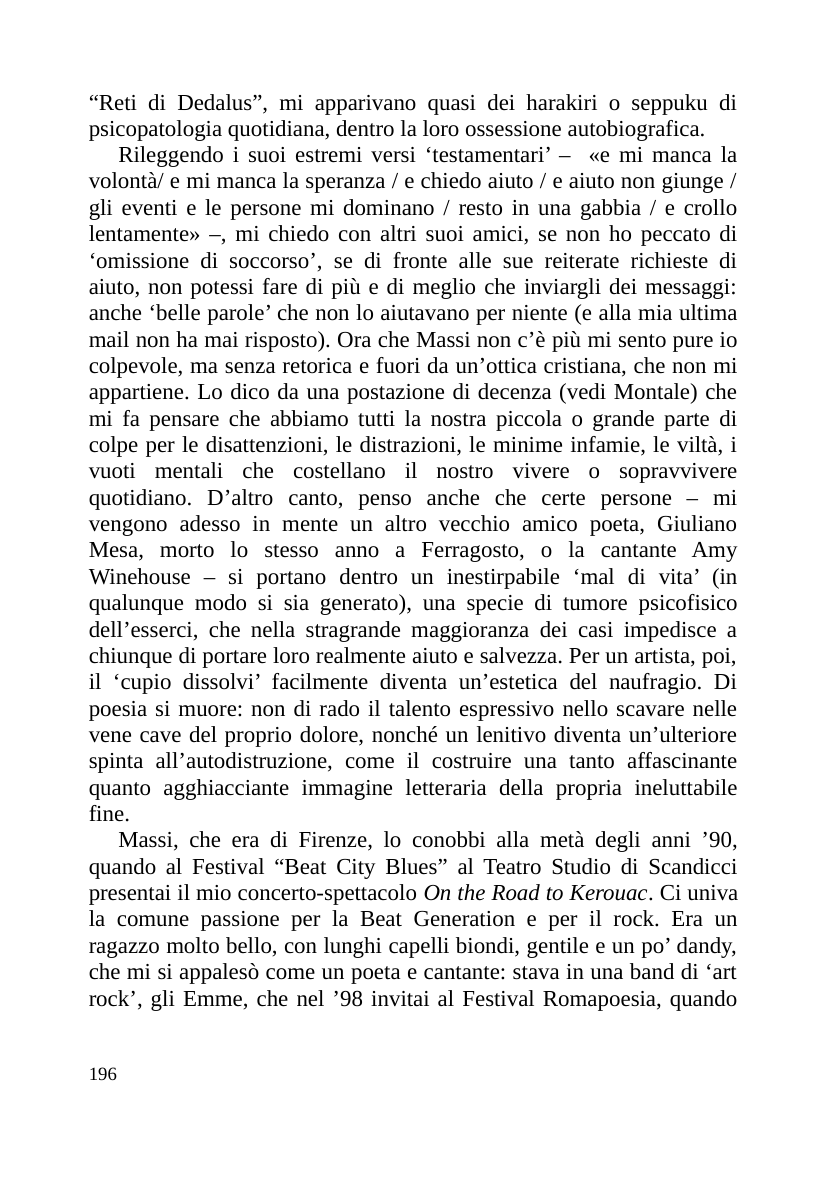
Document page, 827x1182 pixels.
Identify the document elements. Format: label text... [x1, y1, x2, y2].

text Rileggendo i suoi estremi versi ‘testamentari’ ‒ «e mi manca la volontà/ e mi manca la speranza / e chiedo aiuto / e aiuto non giunge / gli eventi e le persone mi dominano / resto in una gabbia / e crollo lentamente» ‒, mi chiedo con altri suoi amici, se non ho peccato di ‘omissione di soccorso’, se di fronte alle sue reiterate richieste di aiuto, non potessi fare di più e di meglio che inviargli dei messaggi: anche ‘belle parole’ che non lo aiutavano per niente (e alla mia ultima mail non ha mai risposto). Ora che Massi non c’è più mi sento pure io colpevole, ma senza retorica e fuori da un’ottica cristiana, che non mi appartiene. Lo dico da una postazione di decenza (vedi Montale) che mi fa pensare che abbiamo tutti la nostra piccola o grande parte di colpe per le disattenzioni, le distrazioni, le minime infamie, le viltà, i vuoti mentali che costellano il nostro vivere o sopravvivere quotidiano. D’altro canto, penso anche che certe persone – mi vengono adesso in mente un altro vecchio amico poeta, Giuliano Mesa, morto lo stesso anno a Ferragosto, o la cantante Amy Winehouse – si portano dentro un inestirpabile ‘mal di vita’ (in qualunque modo si sia generato), una specie di tumore psicofisico dell’esserci, che nella stragrande maggioranza dei casi impedisce a chiunque di portare loro realmente aiuto e salvezza. Per un artista, poi, il ‘cupio dissolvi’ facilmente diventa un’estetica del naufragio. Di poesia si muore: non di rado il talento espressivo nello scavare nelle vene cave del proprio dolore, nonché un lenitivo diventa un’ulteriore spinta all’autodistruzione, come il costruire una tanto affascinante quanto agghiacciante immagine letteraria della propria ineluttabile fine. [88, 141, 738, 826]
text “Reti di Dedalus”, mi apparivano quasi dei harakiri o seppuku di psicopatologia quotidiana, dentro la loro ossessione autobiografica. [88, 88, 738, 141]
text Massi, che era di Firenze, lo conobbi alla metà degli anni ’90, quando al Festival “Beat City Blues” al Teatro Studio di Scandicci presentai il mio concerto-spettacolo On the Road to Kerouac. Ci univa la comune passione per la Beat Generation e per il rock. Era un ragazzo molto bello, con lunghi capelli biondi, gentile e un po’ dandy, che mi si appalesò come un poeta e cantante: stava in una band di ‘art rock’, gli Emme, che nel ’98 invitai al Festival Romapoesia, quando [88, 826, 738, 1011]
